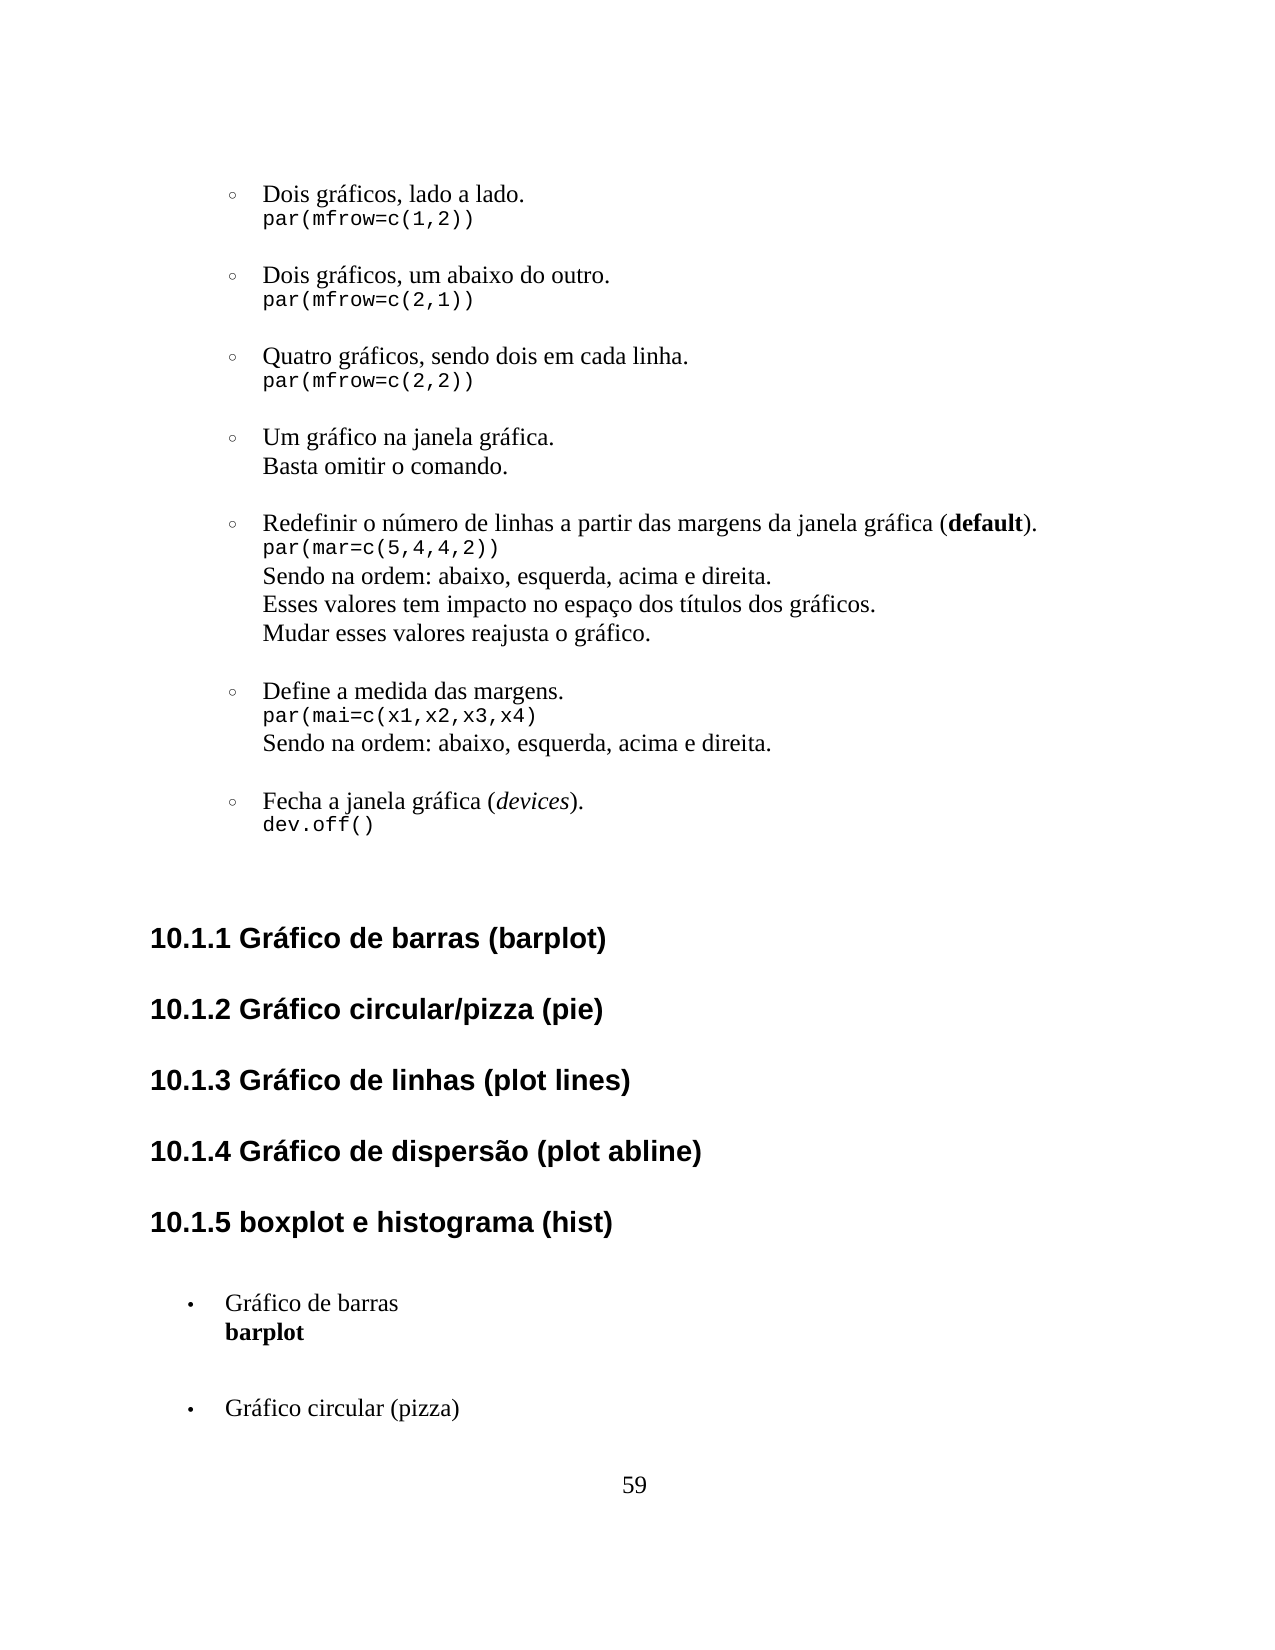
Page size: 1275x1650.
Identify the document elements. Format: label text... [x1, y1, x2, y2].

list Redefinir o número de linhas a partir das margens da janela gráfica (default). par(mar=c(5,4,4,2)) Sendo na ordem: abaixo, esquerda, acima e direita. Esses valores tem impacto no espaço dos títulos dos gráficos. Mudar esses valores reajusta o gráfico. [225, 508, 1125, 676]
list Dois gráficos, um abaixo do outro. par(mfrow=c(2,1)) [225, 260, 1125, 341]
list Um gráfico na janela gráfica. Basta omitir o comando. [225, 422, 1125, 508]
subtitle 10.1.4 Gráfico de dispersão (plot abline) [150, 1134, 1125, 1167]
list [187, 150, 1125, 179]
subtitle 10.1.2 Gráfico circular/pizza (pie) [150, 992, 1125, 1025]
subtitle 10.1.5 boxplot e histograma (hist) [150, 1205, 1125, 1238]
subtitle 10.1.3 Gráfico de linhas (plot lines) [150, 1063, 1125, 1096]
list Gráfico circular (pizza) pie [187, 1393, 1125, 1421]
list Define a medida das margens. par(mai=c(x1,x2,x3,x4) Sendo na ordem: abaixo, esquerda, acima e direita. [225, 676, 1125, 786]
list Fecha a janela gráfica (devices). dev.off() [225, 786, 1125, 867]
subtitle 10.1.1 Gráfico de barras (barplot) [150, 921, 1125, 954]
list Gráfico de barras barplot [187, 1288, 1125, 1375]
list Quatro gráficos, sendo dois em cada linha. par(mfrow=c(2,2)) [225, 341, 1125, 422]
list Dois gráficos, lado a lado. par(mfrow=c(1,2)) [225, 179, 1125, 260]
